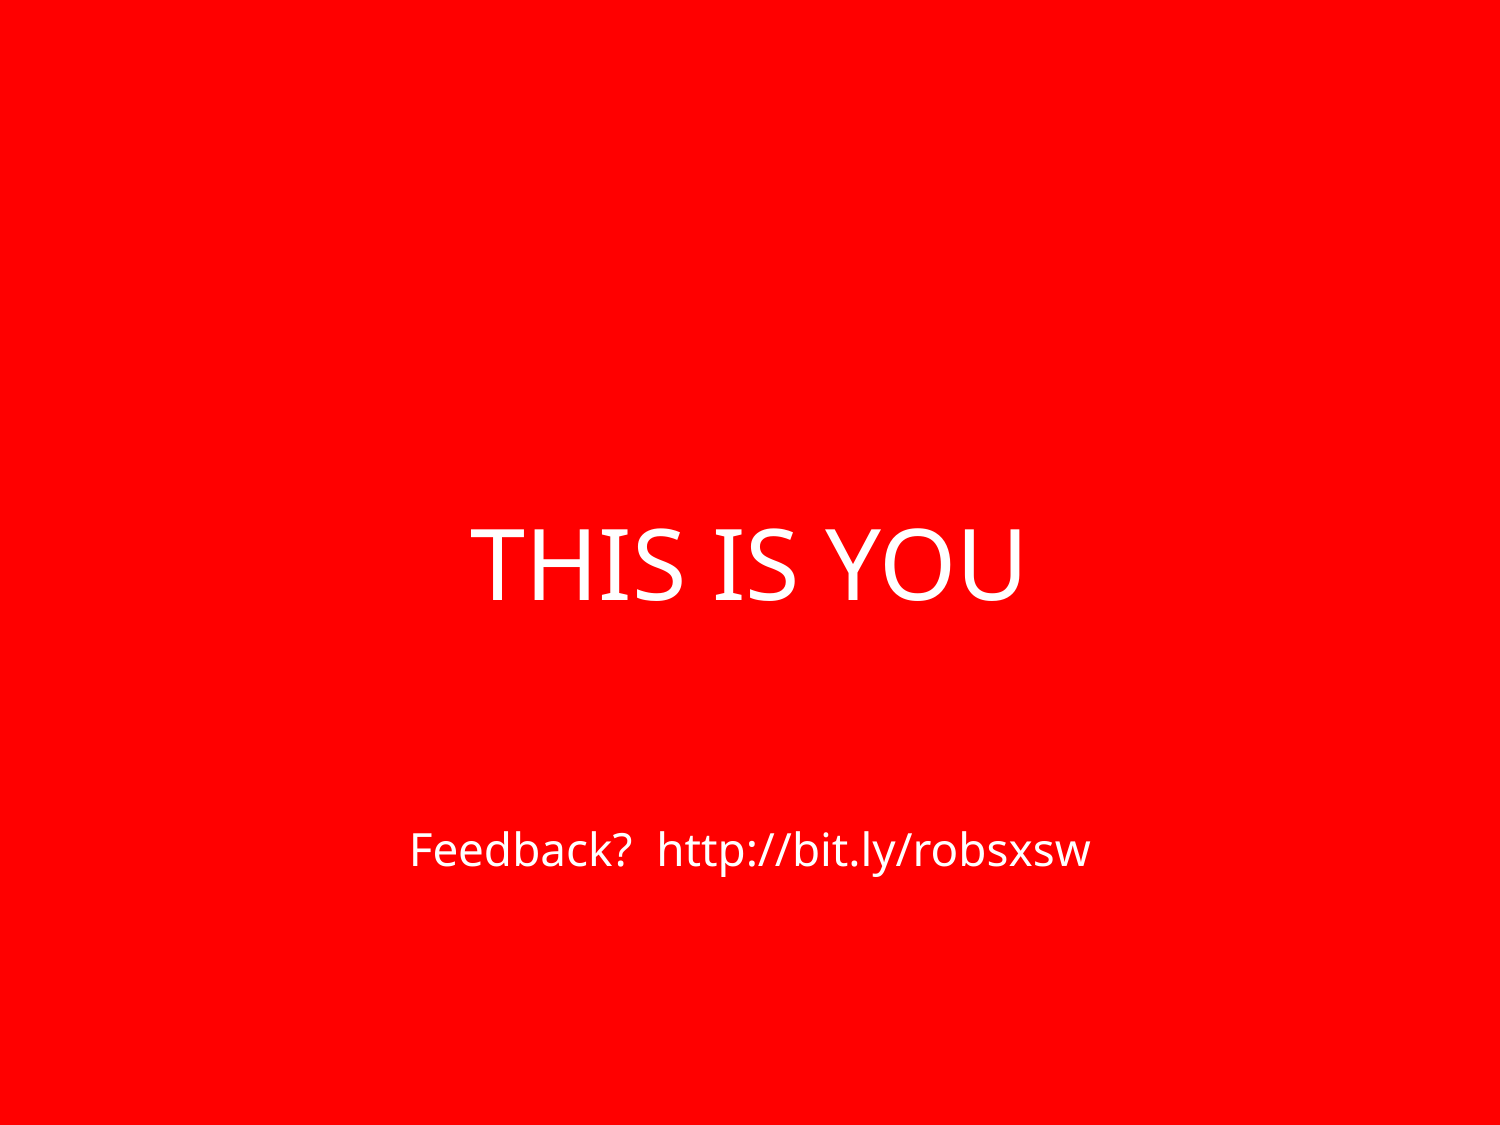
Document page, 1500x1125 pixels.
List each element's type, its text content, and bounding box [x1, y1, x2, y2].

list THIS IS YOU [0, 487, 1500, 638]
